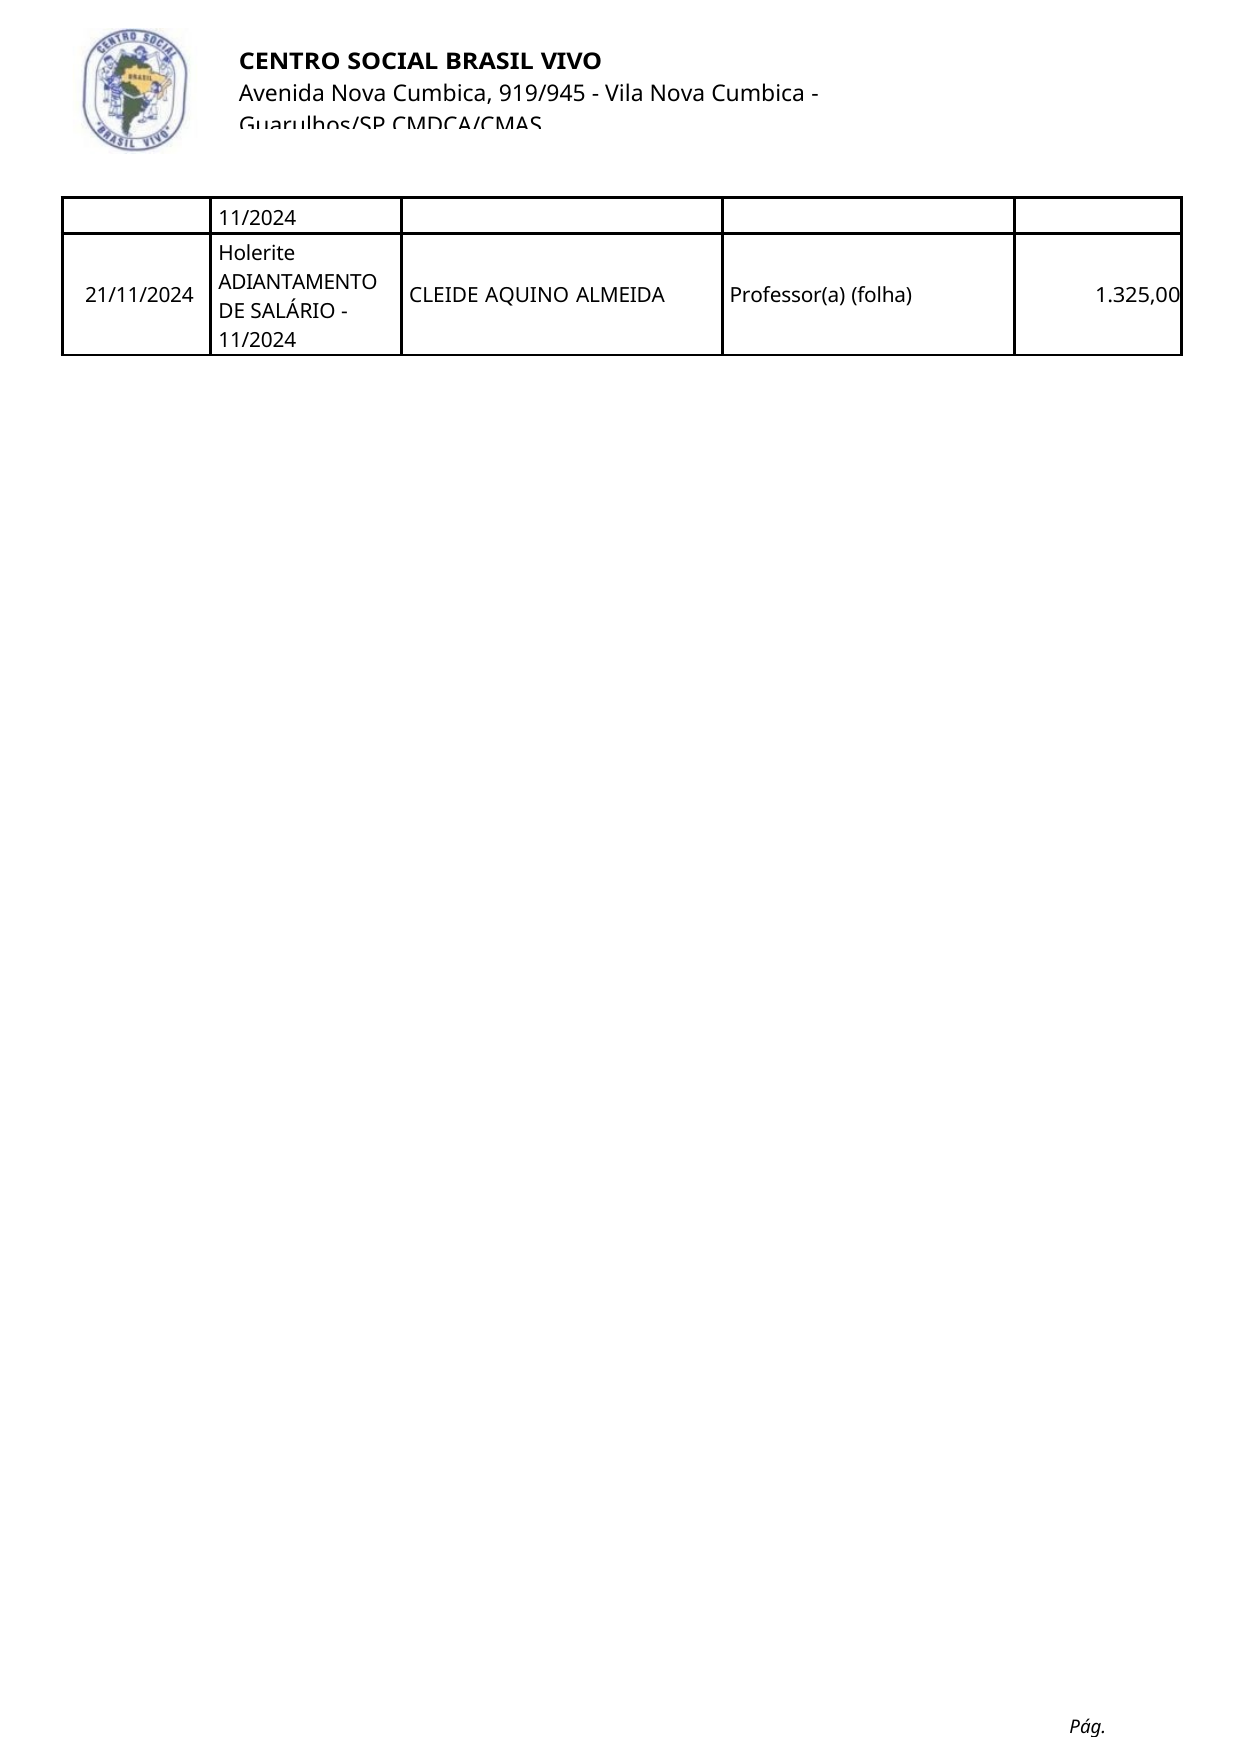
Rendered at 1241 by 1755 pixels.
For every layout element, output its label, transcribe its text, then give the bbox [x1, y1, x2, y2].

table_cell [1016, 199, 1180, 232]
table_cell [403, 199, 721, 232]
table_cell [64, 199, 209, 232]
table_cell [724, 199, 1013, 232]
table_cell Professor(a) (folha) [724, 235, 1013, 354]
table_cell 21/11/2024 [64, 235, 209, 354]
table_cell CLEIDE AQUINO ALMEIDA [403, 235, 721, 354]
table_cell - 11/2024 [212, 199, 400, 232]
table_cell Holerite ADIANTAMENTO DE SALÁRIO - 11/2024 [212, 235, 400, 354]
table_cell 1.325,00 [1016, 235, 1180, 354]
